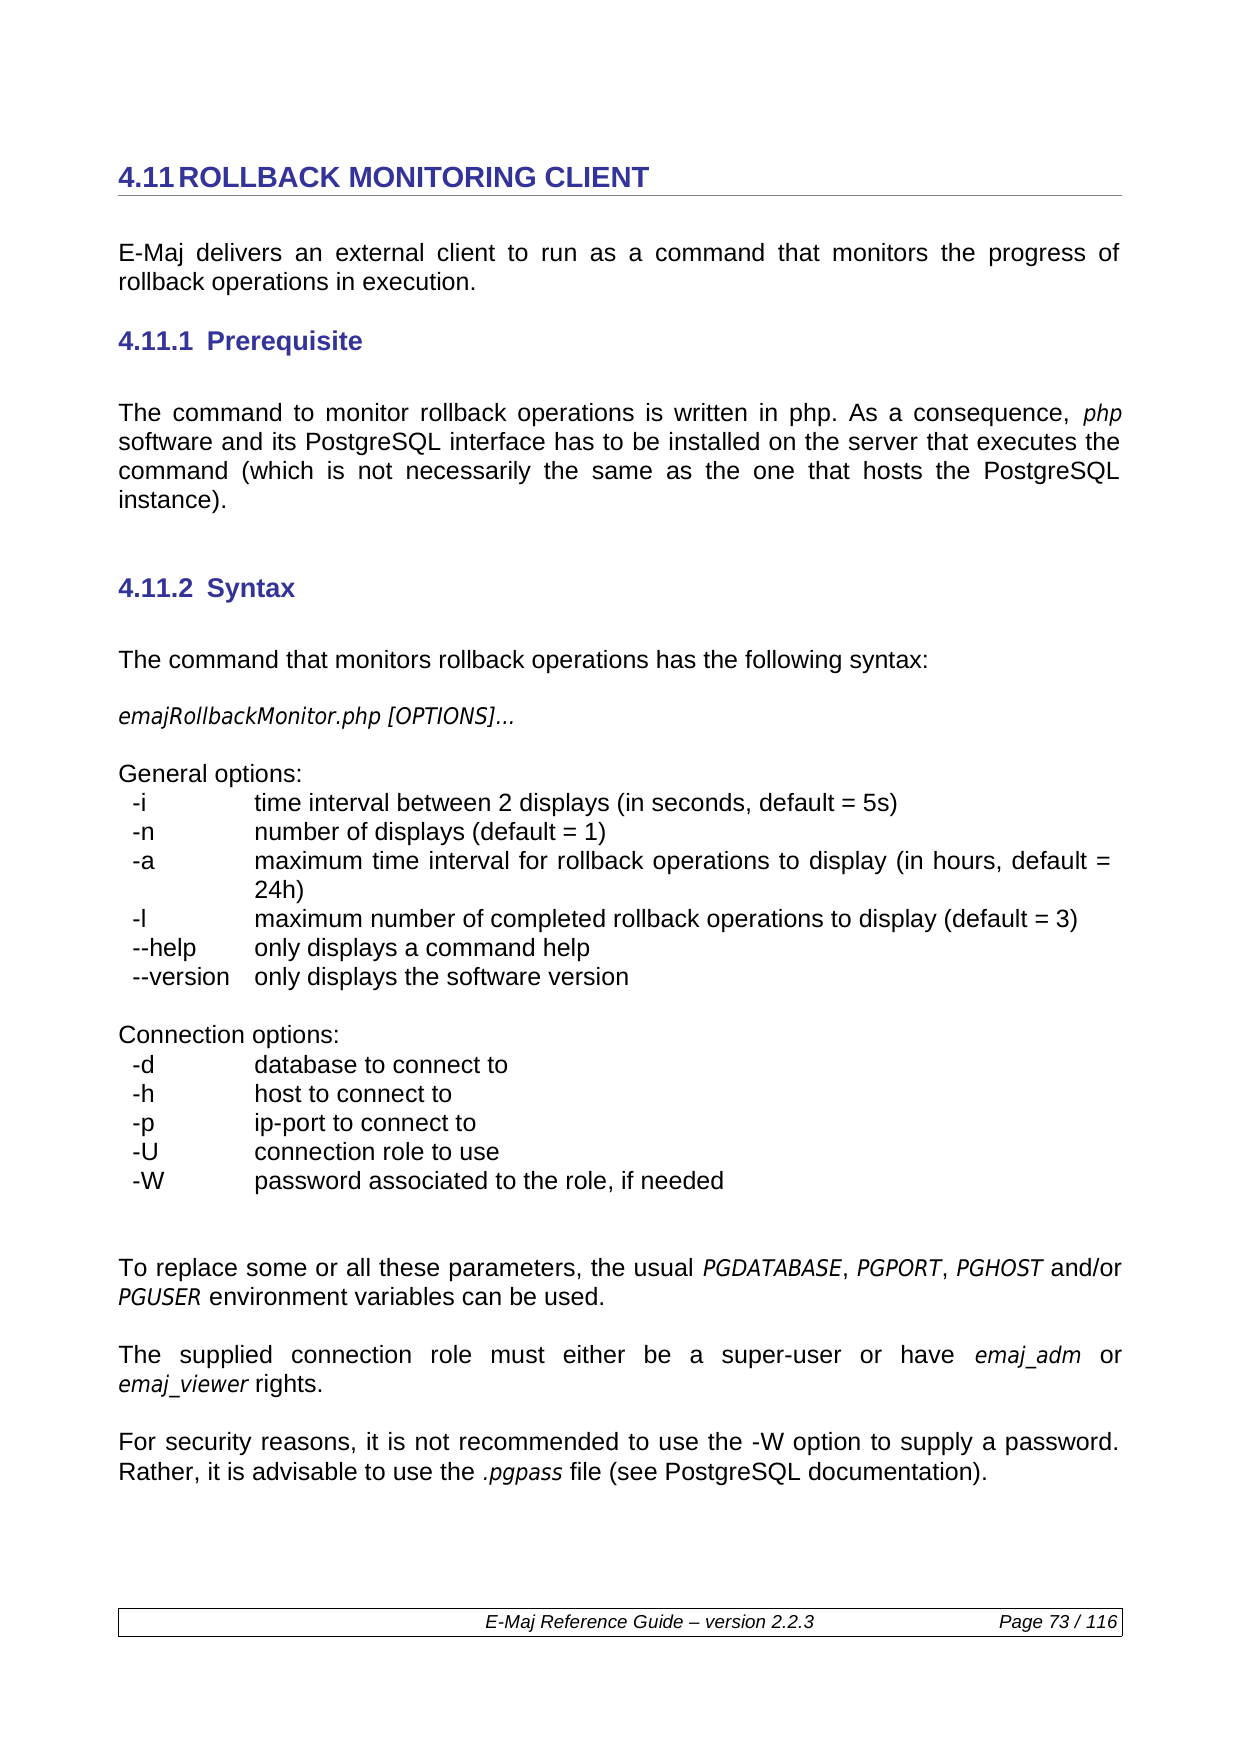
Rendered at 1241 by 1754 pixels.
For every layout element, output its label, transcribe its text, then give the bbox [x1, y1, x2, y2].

text -n number of displays (default = 1) [118, 817, 1122, 846]
text E-Maj delivers an external client to run as a command that monitors the progress of rollback operations in execution. [118, 238, 1122, 296]
text -h host to connect to [118, 1078, 1122, 1108]
subtitle Syntax [118, 572, 1122, 603]
text Connection options: [118, 1020, 1122, 1049]
subtitle Rollback monitoring client [118, 160, 1122, 195]
text -p ip-port to connect to [118, 1108, 1122, 1137]
text -a maximum time interval for rollback operations to display (in hours, default = 24h) [118, 846, 1122, 904]
text The supplied connection role must either be a super-user or have emaj_adm or emaj_viewer rights. [118, 1340, 1122, 1398]
text --version only displays the software version [118, 962, 1122, 991]
text -i time interval between 2 displays (in seconds, default = 5s) [118, 788, 1122, 817]
text General options: [118, 759, 1122, 788]
text -d database to connect to [118, 1049, 1122, 1078]
text --help only displays a command help [118, 933, 1122, 962]
text For security reasons, it is not recommended to use the -W option to supply a password. Rather, it is advisable to use the .pgpass file (see PostgreSQL documentation). [118, 1427, 1122, 1485]
text -W password associated to the role, if needed [118, 1166, 1122, 1195]
text The command that monitors rollback operations has the following syntax: [118, 645, 1122, 674]
text -l maximum number of completed rollback operations to display (default = 3) [118, 904, 1122, 933]
text emajRollbackMonitor.php [OPTIONS]... [118, 703, 1122, 730]
text The command to monitor rollback operations is written in php. As a consequence, php software and its PostgreSQL interface has to be installed on the server that executes the command (which is not necessarily the same as the one that hosts the PostgreSQL instance). [118, 398, 1122, 514]
subtitle Prerequisite [118, 325, 1122, 356]
text To replace some or all these parameters, the usual PGDATABASE, PGPORT, PGHOST and/or PGUSER environment variables can be used. [118, 1253, 1122, 1311]
text -U connection role to use [118, 1137, 1122, 1166]
